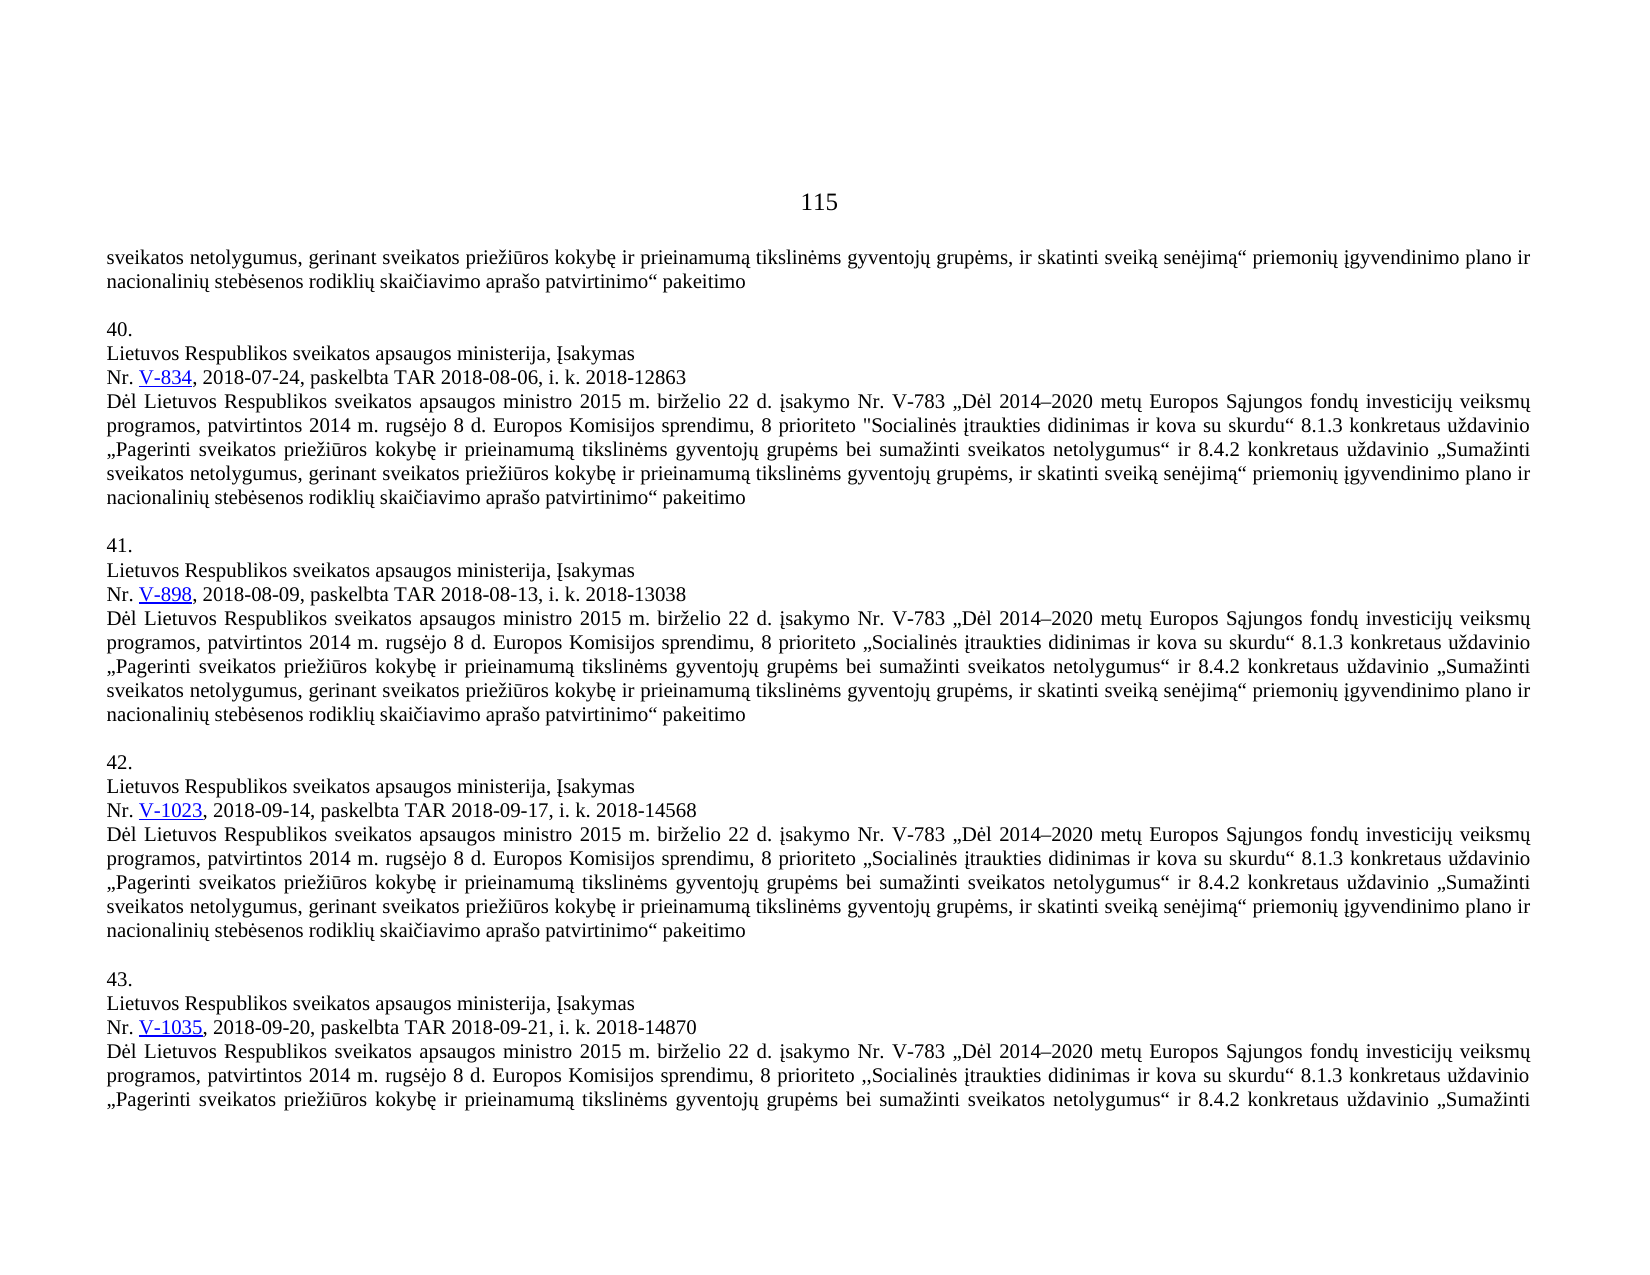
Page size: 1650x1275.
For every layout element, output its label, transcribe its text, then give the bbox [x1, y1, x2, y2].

text 40. [106, 317, 1532, 341]
text Nr. V-1023, 2018-09-14, paskelbta TAR 2018-09-17, i. k. 2018-14568 [106, 798, 1532, 822]
text Nr. V-898, 2018-08-09, paskelbta TAR 2018-08-13, i. k. 2018-13038 [106, 582, 1532, 606]
text Nr. V-1035, 2018-09-20, paskelbta TAR 2018-09-21, i. k. 2018-14870 [106, 1015, 1532, 1039]
text sveikatos netolygumus, gerinant sveikatos priežiūros kokybę ir prieinamumą tikslinėms gyventojų grupėms, ir skatinti sveiką senėjimą“ priemonių įgyvendinimo plano ir nacionalinių stebėsenos rodiklių skaičiavimo aprašo patvirtinimo“ pakeitimo [106, 245, 1532, 293]
text Lietuvos Respublikos sveikatos apsaugos ministerija, Įsakymas [106, 557, 1532, 582]
text Dėl Lietuvos Respublikos sveikatos apsaugos ministro 2015 m. birželio 22 d. įsakymo Nr. V-783 „Dėl 2014–2020 metų Europos Sąjungos fondų investicijų veiksmų programos, patvirtintos 2014 m. rugsėjo 8 d. Europos Komisijos sprendimu, 8 prioriteto „Socialinės įtraukties didinimas ir kova su skurdu“ 8.1.3 konkretaus uždavinio „Pagerinti sveikatos priežiūros kokybę ir prieinamumą tikslinėms gyventojų grupėms bei sumažinti sveikatos netolygumus“ ir 8.4.2 konkretaus uždavinio „Sumažinti sveikatos netolygumus, gerinant sveikatos priežiūros kokybę ir prieinamumą tikslinėms gyventojų grupėms, ir skatinti sveiką senėjimą“ priemonių įgyvendinimo plano ir nacionalinių stebėsenos rodiklių skaičiavimo aprašo patvirtinimo“ pakeitimo [106, 822, 1532, 942]
text 43. [106, 967, 1532, 991]
text Lietuvos Respublikos sveikatos apsaugos ministerija, Įsakymas [106, 991, 1532, 1015]
text 42. [106, 750, 1532, 774]
text Nr. V-834, 2018-07-24, paskelbta TAR 2018-08-06, i. k. 2018-12863 [106, 365, 1532, 389]
text Dėl Lietuvos Respublikos sveikatos apsaugos ministro 2015 m. birželio 22 d. įsakymo Nr. V-783 „Dėl 2014–2020 metų Europos Sąjungos fondų investicijų veiksmų programos, patvirtintos 2014 m. rugsėjo 8 d. Europos Komisijos sprendimu, 8 prioriteto ,,Socialinės įtraukties didinimas ir kova su skurdu“ 8.1.3 konkretaus uždavinio „Pagerinti sveikatos priežiūros kokybę ir prieinamumą tikslinėms gyventojų grupėms bei sumažinti sveikatos netolygumus“ ir 8.4.2 konkretaus uždavinio „Sumažinti [106, 1039, 1532, 1111]
text Dėl Lietuvos Respublikos sveikatos apsaugos ministro 2015 m. birželio 22 d. įsakymo Nr. V-783 „Dėl 2014–2020 metų Europos Sąjungos fondų investicijų veiksmų programos, patvirtintos 2014 m. rugsėjo 8 d. Europos Komisijos sprendimu, 8 prioriteto „Socialinės įtraukties didinimas ir kova su skurdu“ 8.1.3 konkretaus uždavinio „Pagerinti sveikatos priežiūros kokybę ir prieinamumą tikslinėms gyventojų grupėms bei sumažinti sveikatos netolygumus“ ir 8.4.2 konkretaus uždavinio „Sumažinti sveikatos netolygumus, gerinant sveikatos priežiūros kokybę ir prieinamumą tikslinėms gyventojų grupėms, ir skatinti sveiką senėjimą“ priemonių įgyvendinimo plano ir nacionalinių stebėsenos rodiklių skaičiavimo aprašo patvirtinimo“ pakeitimo [106, 606, 1532, 726]
text Dėl Lietuvos Respublikos sveikatos apsaugos ministro 2015 m. birželio 22 d. įsakymo Nr. V-783 „Dėl 2014–2020 metų Europos Sąjungos fondų investicijų veiksmų programos, patvirtintos 2014 m. rugsėjo 8 d. Europos Komisijos sprendimu, 8 prioriteto "Socialinės įtraukties didinimas ir kova su skurdu“ 8.1.3 konkretaus uždavinio „Pagerinti sveikatos priežiūros kokybę ir prieinamumą tikslinėms gyventojų grupėms bei sumažinti sveikatos netolygumus“ ir 8.4.2 konkretaus uždavinio „Sumažinti sveikatos netolygumus, gerinant sveikatos priežiūros kokybę ir prieinamumą tikslinėms gyventojų grupėms, ir skatinti sveiką senėjimą“ priemonių įgyvendinimo plano ir nacionalinių stebėsenos rodiklių skaičiavimo aprašo patvirtinimo“ pakeitimo [106, 389, 1532, 509]
text Lietuvos Respublikos sveikatos apsaugos ministerija, Įsakymas [106, 774, 1532, 798]
text 41. [106, 533, 1532, 557]
text Lietuvos Respublikos sveikatos apsaugos ministerija, Įsakymas [106, 341, 1532, 365]
